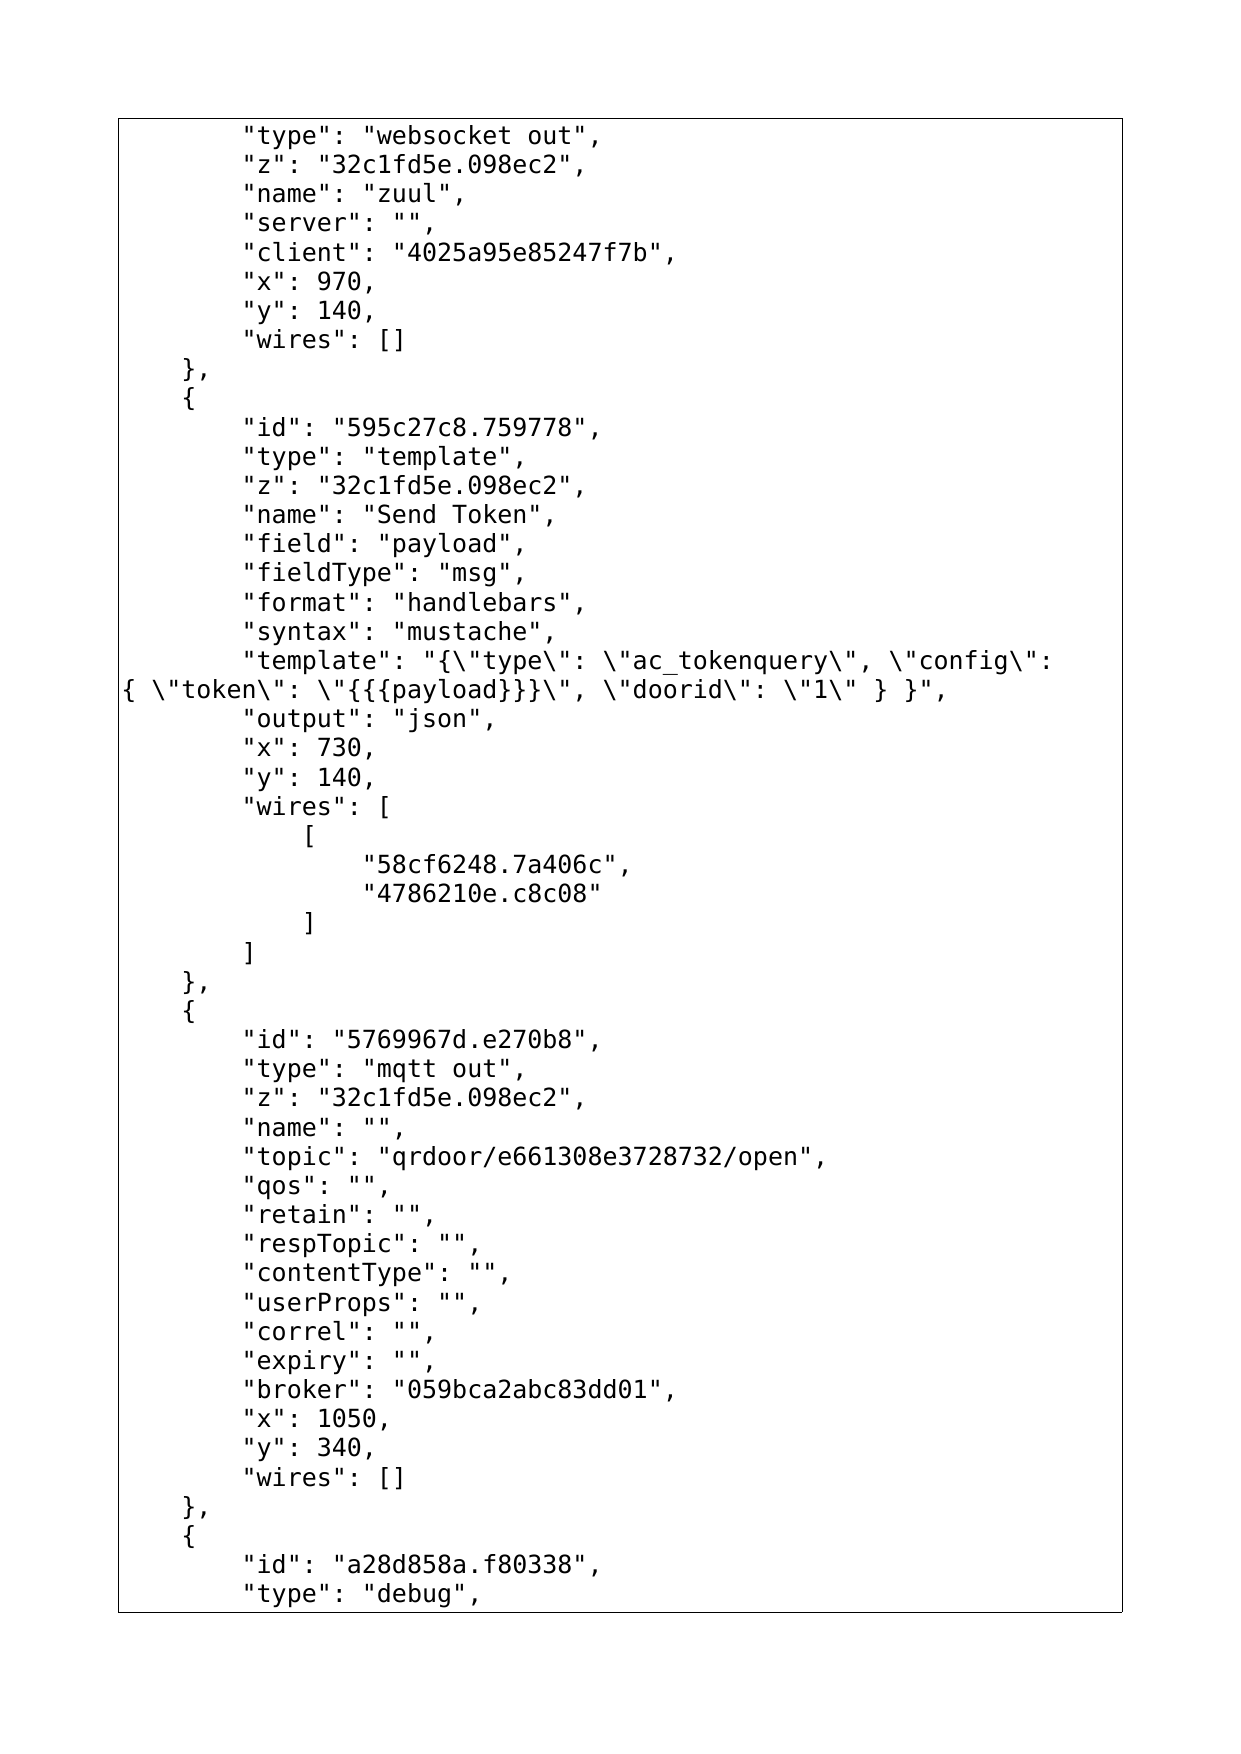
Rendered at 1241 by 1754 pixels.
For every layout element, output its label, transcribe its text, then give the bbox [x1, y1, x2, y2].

table_header "type": "websocket out", "z": "32c1fd5e.098ec2", "name": "zuul", "server": "", "client": "4025a95e85247f7b", "x": 970, "y": 140, "wires": [] }, { "id": "595c27c8.759778", "type": "template", "z": "32c1fd5e.098ec2", "name": "Send Token", "field": "payload", "fieldType": "msg", "format": "handlebars", "syntax": "mustache", "template": "{\"type\": \"ac_tokenquery\", \"config\":{ \"token\": \"{{{payload}}}\", \"doorid\": \"1\" } }", "output": "json", "x": 730, "y": 140, "wires": [ [ "58cf6248.7a406c", "4786210e.c8c08" ] ] }, { "id": "5769967d.e270b8", "type": "mqtt out", "z": "32c1fd5e.098ec2", "name": "", "topic": "qrdoor/e661308e3728732/open", "qos": "", "retain": "", "respTopic": "", "contentType": "", "userProps": "", "correl": "", "expiry": "", "broker": "059bca2abc83dd01", "x": 1050, "y": 340, "wires": [] }, { "id": "a28d858a.f80338", "type": "debug", [119, 119, 1122, 1612]
